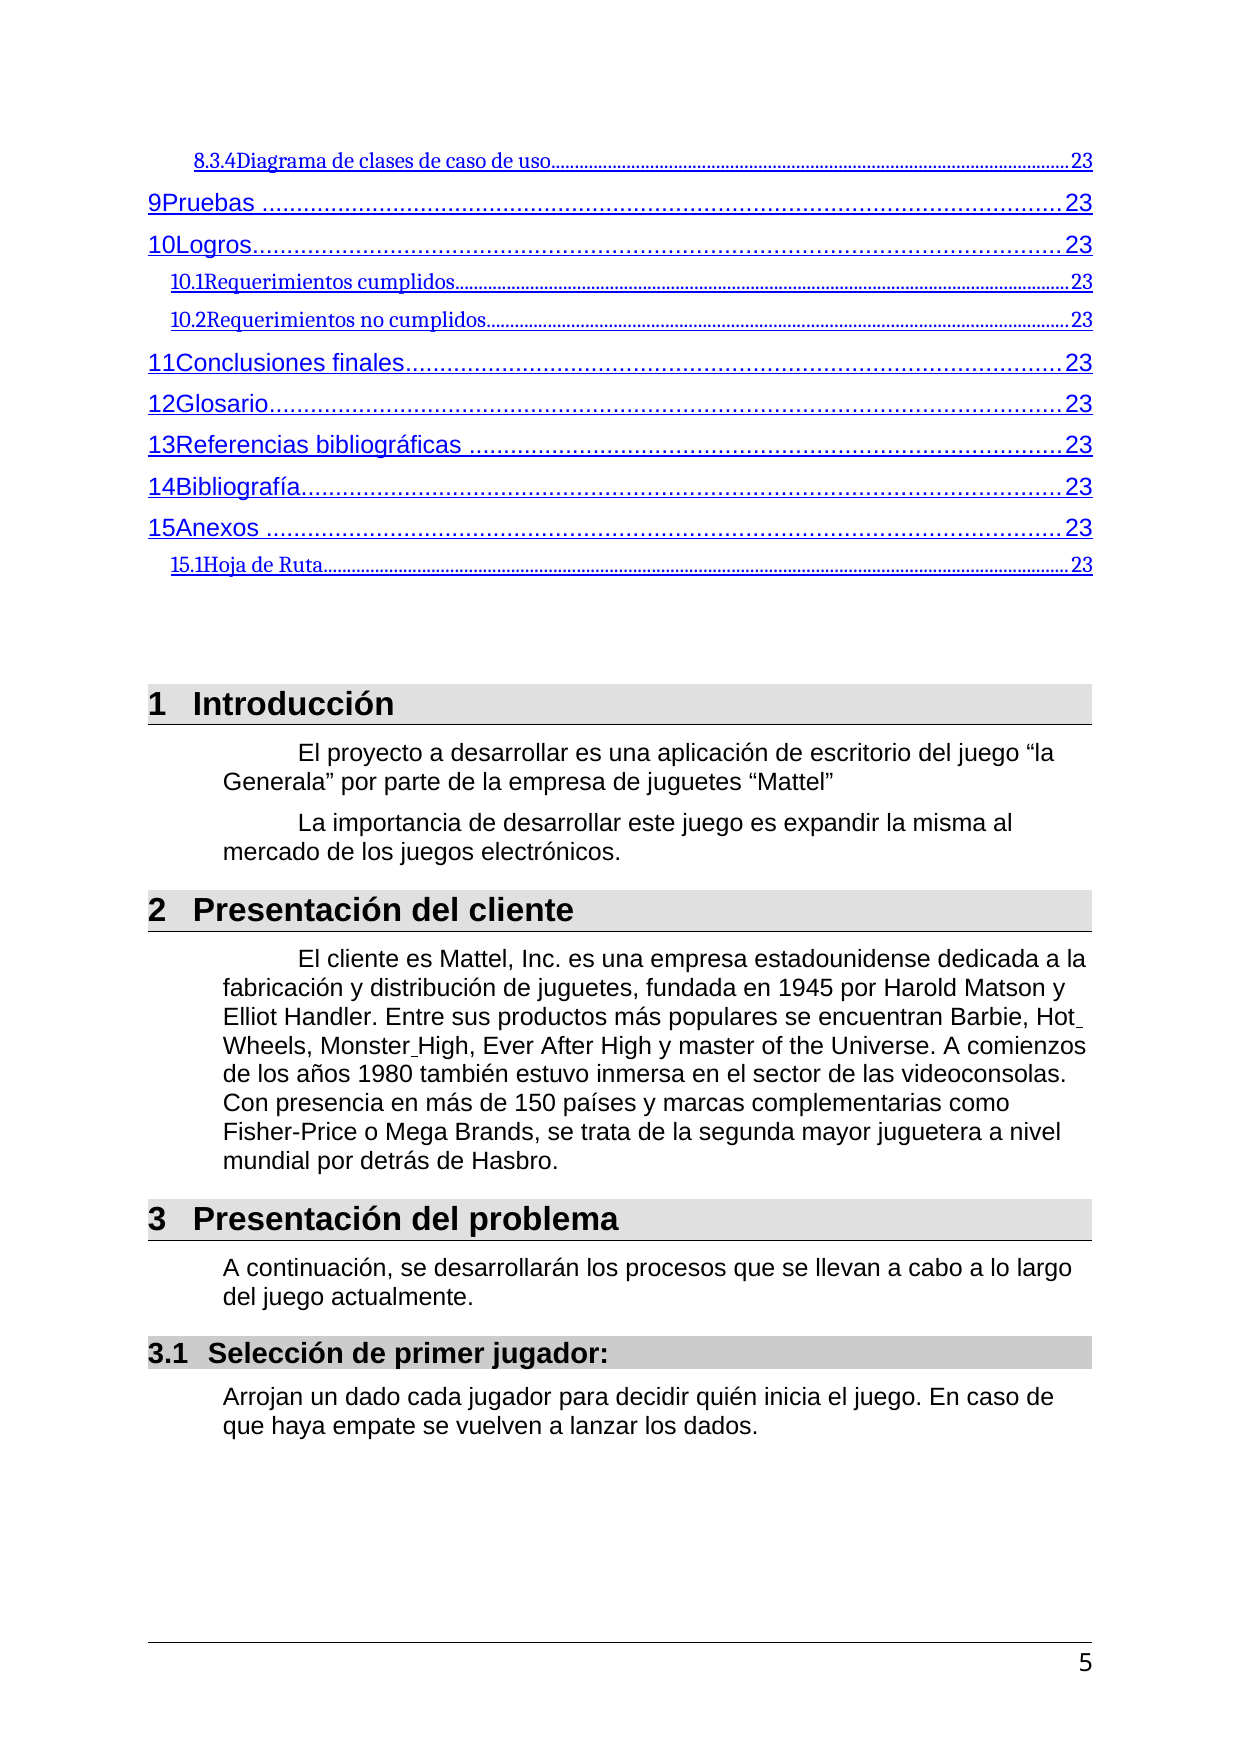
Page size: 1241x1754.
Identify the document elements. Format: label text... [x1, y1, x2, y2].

subtitle Presentación del problema [148, 1199, 1092, 1240]
text 15.1Hoja de Ruta 23 [171, 552, 1092, 574]
text 10Logros 23 [148, 229, 1092, 255]
text 10.2Requerimientos no cumplidos 23 [171, 307, 1092, 330]
text Arrojan un dado cada jugador para decidir quién inicia el juego. En caso de que haya empate se vuelven a lanzar los dados. [223, 1382, 1092, 1439]
subtitle Introducción [148, 684, 1092, 724]
text 15Anexos 23 [148, 513, 1092, 538]
text 14Bibliografía 23 [148, 472, 1092, 497]
subtitle Presentación del cliente [148, 890, 1092, 931]
subtitle Selección de primer jugador: [148, 1336, 1092, 1369]
text 11Conclusiones finales 23 [148, 348, 1092, 373]
text A continuación, se desarrollarán los procesos que se llevan a cabo a lo largo del juego actualmente. [223, 1253, 1092, 1311]
text 9Pruebas 23 [148, 188, 1092, 213]
text La importancia de desarrollar este juego es expandir la misma al mercado de los juegos electrónicos. [223, 808, 1092, 865]
text El cliente es Mattel, Inc. es una empresa estadounidense dedicada a la fabricación y distribución de juguetes, fundada en 1945 por Harold Matson y Elliot Handler. Entre sus productos más populares se encuentran Barbie, Hot Wheels, Monster High, Ever After High y master of the Universe. A comienzos de los años 1980 también estuvo inmersa en el sector de las videoconsolas. Con presencia en más de 150 países y marcas complementarias como Fisher-Price o Mega Brands, se trata de la segunda mayor juguetera a nivel mundial por detrás de Hasbro. [223, 944, 1092, 1174]
text 8.3.4Diagrama de clases de caso de uso 23 [193, 148, 1092, 170]
text 13Referencias bibliográficas 23 [148, 430, 1092, 455]
text 12Glosario 23 [148, 389, 1092, 414]
text 10.1Requerimientos cumplidos 23 [171, 269, 1092, 291]
text El proyecto a desarrollar es una aplicación de escritorio del juego “la Generala” por parte de la empresa de juguetes “Mattel” [223, 738, 1092, 795]
